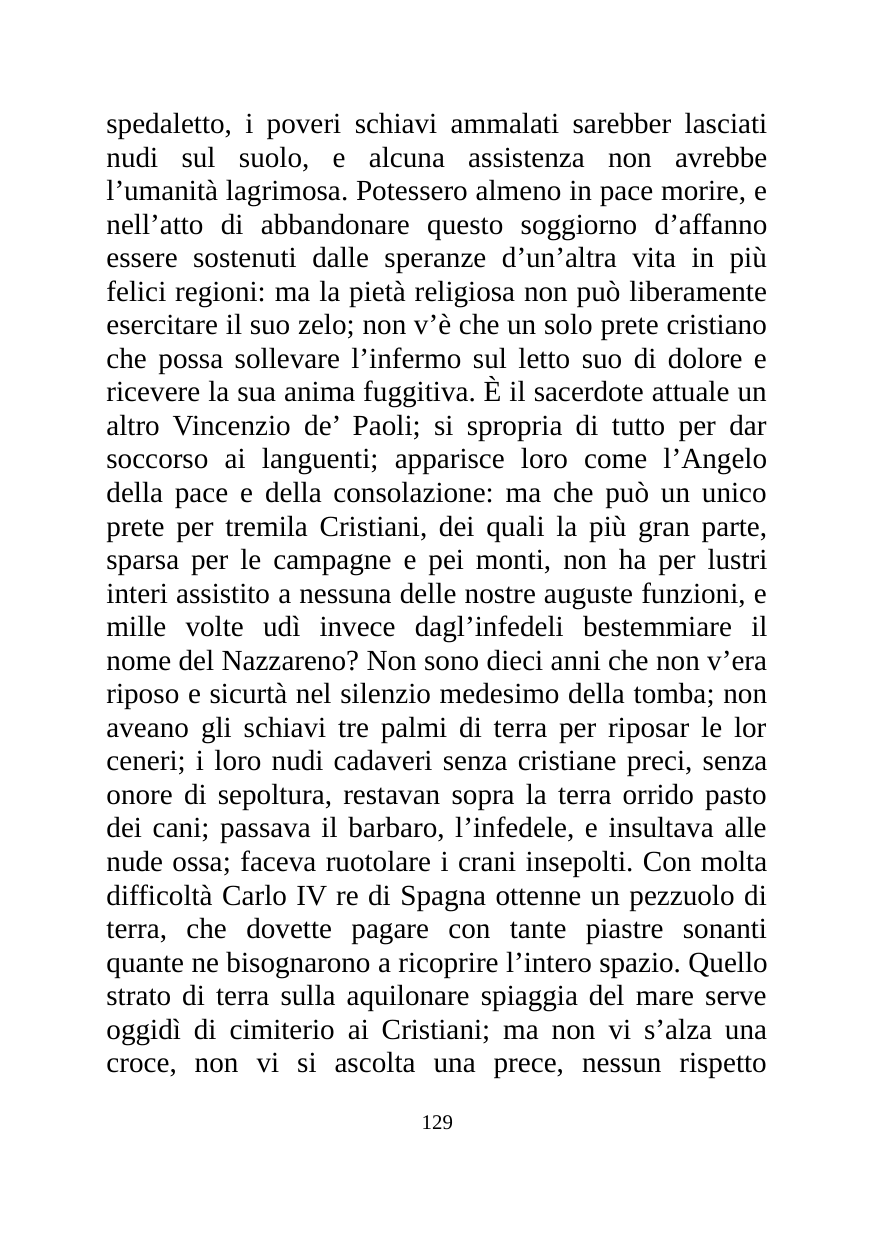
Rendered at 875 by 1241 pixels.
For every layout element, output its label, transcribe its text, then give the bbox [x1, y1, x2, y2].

text spedaletto, i poveri schiavi ammalati sarebber lasciati nudi sul suolo, e alcuna assistenza non avrebbe l’umanità lagrimosa. Potessero almeno in pace morire, e nell’atto di abbandonare questo soggiorno d’affanno essere sostenuti dalle speranze d’un’altra vita in più felici regioni: ma la pietà religiosa non può liberamente esercitare il suo zelo; non v’è che un solo prete cristiano che possa sollevare l’infermo sul letto suo di dolore e ricevere la sua anima fuggitiva. È il sacerdote attuale un altro Vincenzio de’ Paoli; si spropria di tutto per dar soccorso ai languenti; apparisce loro come l’Angelo della pace e della consolazione: ma che può un unico prete per tremila Cristiani, dei quali la più gran parte, sparsa per le campagne e pei monti, non ha per lustri interi assistito a nessuna delle nostre auguste funzioni, e mille volte udì invece dagl’infedeli bestemmiare il nome del Nazzareno? Non sono dieci anni che non v’era riposo e sicurtà nel silenzio medesimo della tomba; non aveano gli schiavi tre palmi di terra per riposar le lor ceneri; i loro nudi cadaveri senza cristiane preci, senza onore di sepoltura, restavan sopra la terra orrido pasto dei cani; passava il barbaro, l’infedele, e insultava alle nude ossa; faceva ruotolare i crani insepolti. Con molta difficoltà Carlo IV re di Spagna ottenne un pezzuolo di terra, che dovette pagare con tante piastre sonanti quante ne bisognarono a ricoprire l’intero spazio. Quello strato di terra sulla aquilonare spiaggia del mare serve oggidì di cimiterio ai Cristiani; ma non vi s’alza una croce, non vi si ascolta una prece, nessun rispetto [106, 106, 768, 1079]
